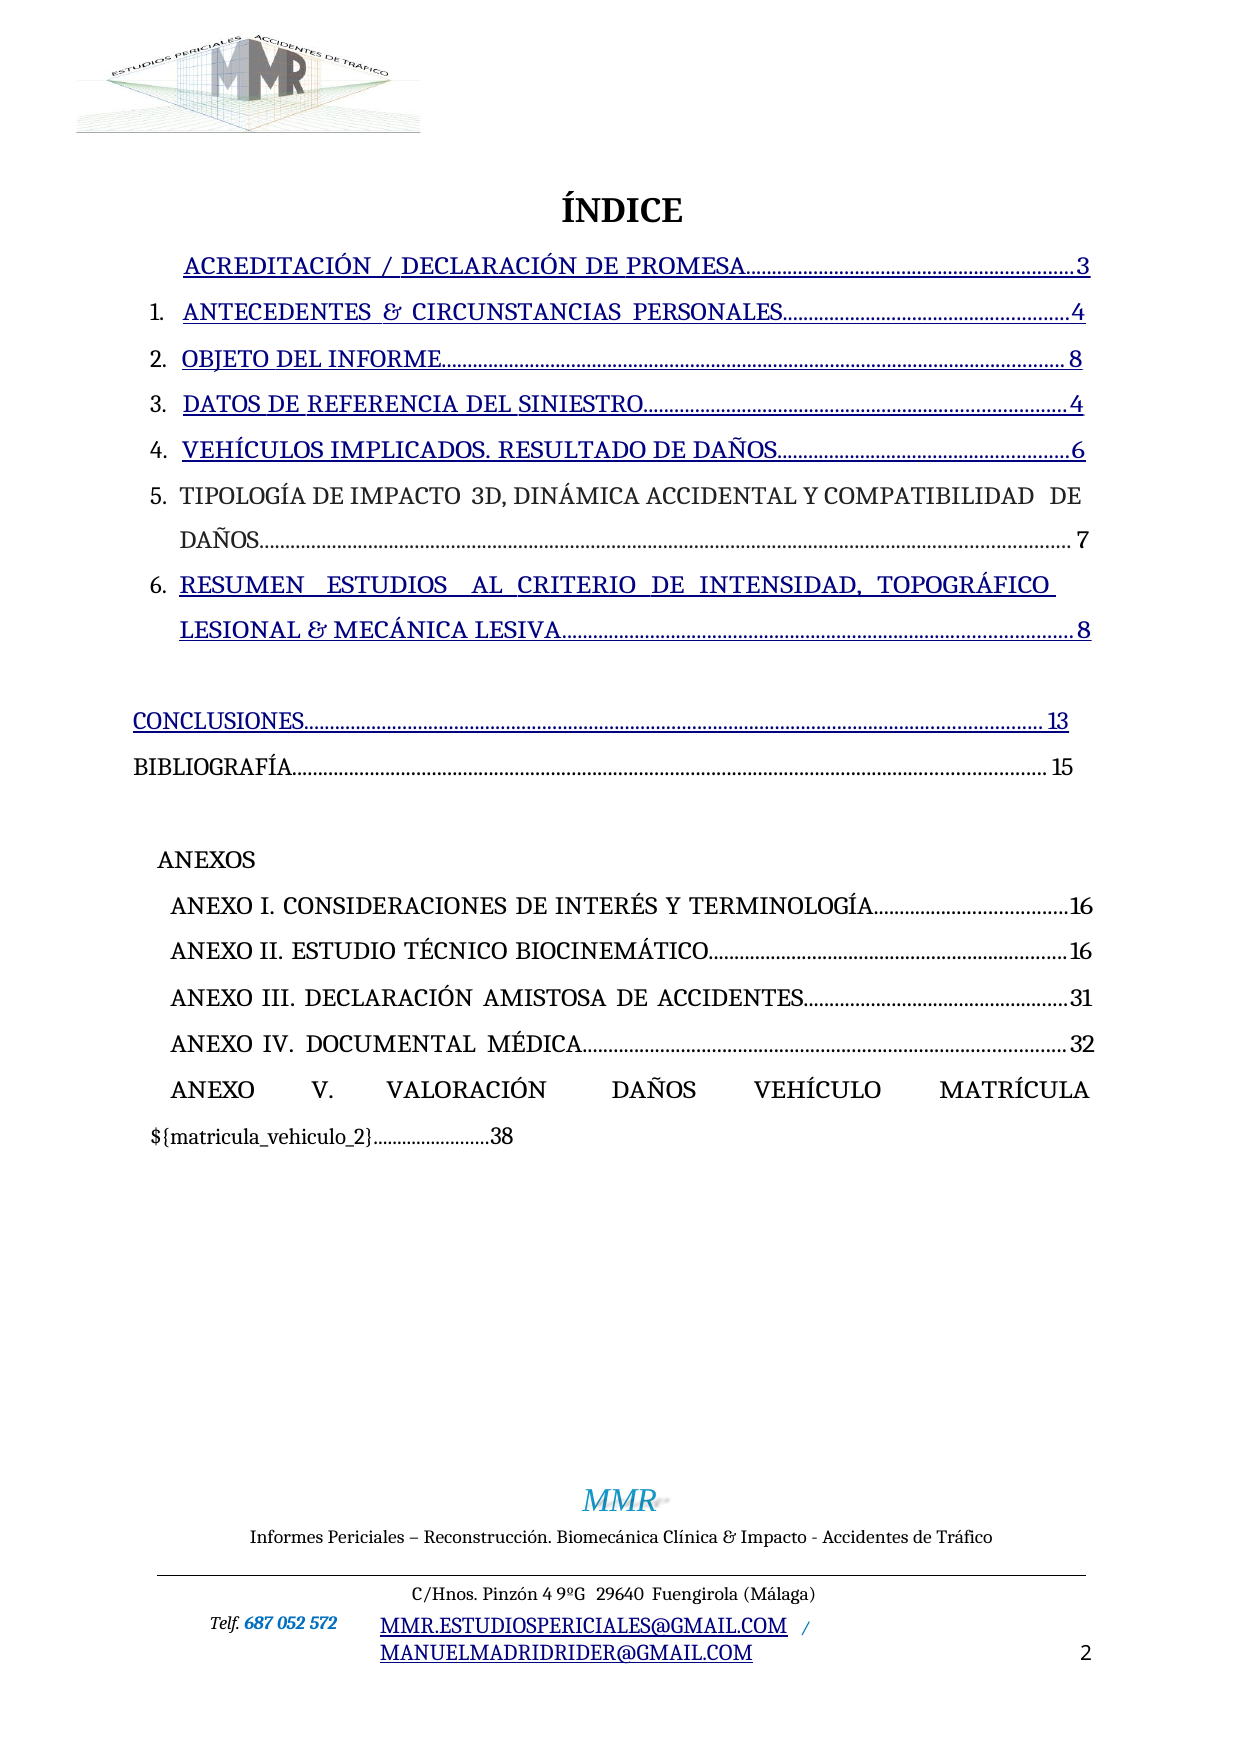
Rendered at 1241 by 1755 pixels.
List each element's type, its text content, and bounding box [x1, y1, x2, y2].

text BIBLIOGRAFÍA 15 [133, 753, 1152, 782]
text ANEXO IV. DOCUMENTAL MÉDICA 32 [170, 1029, 1152, 1058]
text ${matricula_vehiculo_2} 38 [150, 1122, 1152, 1151]
text CONCLUSIONES 13 [133, 707, 1152, 736]
text ACREDITACIÓN / DECLARACIÓN DE PROMESA 3 [183, 252, 1152, 281]
list OBJETO DEL INFORME 8 [150, 344, 1152, 373]
list TIPOLOGÍA DE IMPACTO 3D, DINÁMICA ACCIDENTAL Y COMPATIBILIDAD DE DAÑOS 7 [150, 482, 1096, 555]
list DATOS DE REFERENCIA DEL SINIESTRO 4 [150, 390, 1152, 418]
text ÍNDICE [134, 187, 1110, 232]
list ANTECEDENTES & CIRCUNSTANCIAS PERSONALES 4 [150, 298, 1152, 327]
list RESUMEN ESTUDIOS AL CRITERIO DE INTENSIDAD, TOPOGRÁFICO LESIONAL & MECÁNICA LESIVA 8 [150, 571, 1093, 644]
text ANEXO I. CONSIDERACIONES DE INTERÉS Y TERMINOLOGÍA 16 [170, 892, 1152, 921]
text ANEXOS [157, 846, 1152, 874]
text ANEXO III. DECLARACIÓN AMISTOSA DE ACCIDENTES 31 [170, 983, 1152, 1012]
text ANEXO V. VALORACIÓN DAÑOS VEHÍCULO MATRÍCULA [170, 1076, 1152, 1104]
list VEHÍCULOS IMPLICADOS. RESULTADO DE DAÑOS 6 [150, 436, 1152, 464]
text ANEXO II. ESTUDIO TÉCNICO BIOCINEMÁTICO 16 [170, 937, 1152, 966]
